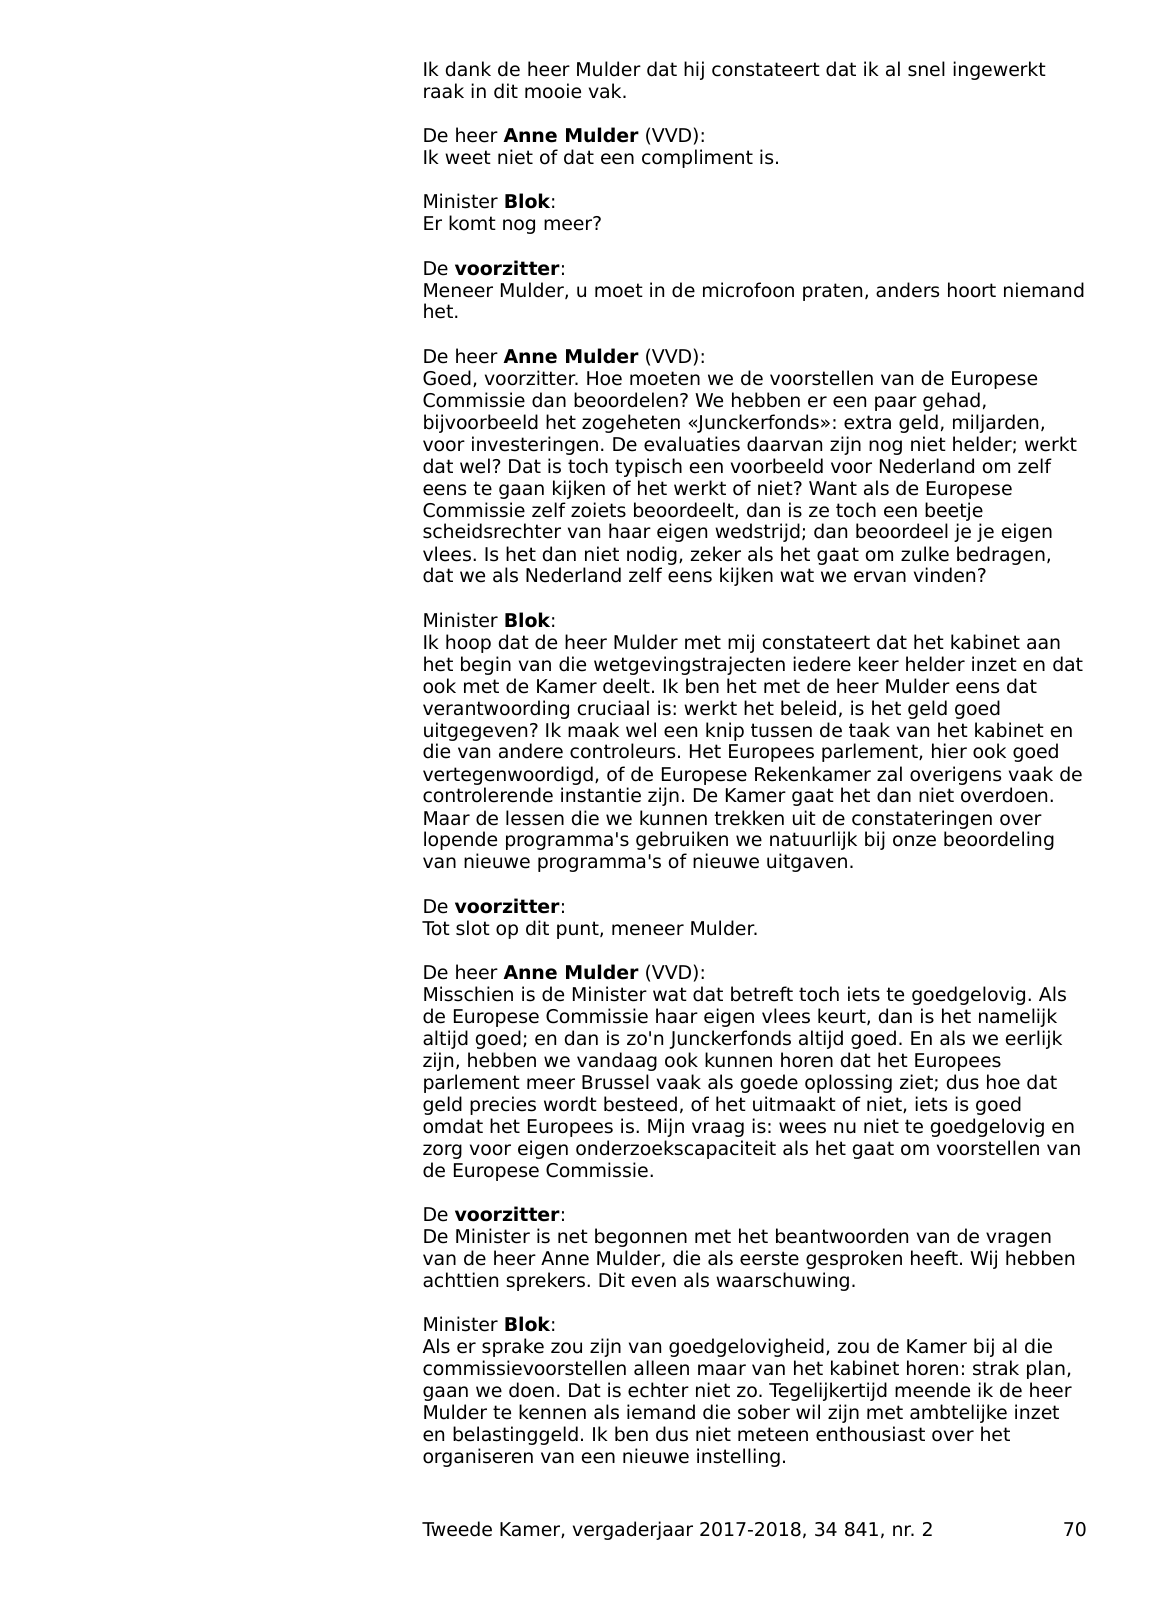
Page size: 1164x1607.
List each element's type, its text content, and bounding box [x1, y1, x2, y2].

text De heer Anne Mulder (VVD): [422, 962, 1087, 984]
text Tot slot op dit punt, meneer Mulder. [422, 917, 1087, 939]
text De voorzitter: [422, 896, 1087, 917]
text Goed, voorzitter. Hoe moeten we de voorstellen van de Europese Commissie dan beoordelen? We hebben er een paar gehad, bijvoorbeeld het zogeheten «Junckerfonds»: extra geld, miljarden, voor investeringen. De evaluaties daarvan zijn nog niet helder; werkt dat wel? Dat is toch typisch een voorbeeld voor Nederland om zelf eens te gaan kijken of het werkt of niet? Want als de Europese Commissie zelf zoiets beoordeelt, dan is ze toch een beetje scheidsrechter van haar eigen wedstrijd; dan beoordeel je je eigen vlees. Is het dan niet nodig, zeker als het gaat om zulke bedragen, dat we als Nederland zelf eens kijken wat we ervan vinden? [422, 368, 1087, 587]
text Als er sprake zou zijn van goedgelovigheid, zou de Kamer bij al die commissievoorstellen alleen maar van het kabinet horen: strak plan, gaan we doen. Dat is echter niet zo. Tegelijkertijd meende ik de heer Mulder te kennen als iemand die sober wil zijn met ambtelijke inzet en belastinggeld. Ik ben dus niet meteen enthousiast over het organiseren van een nieuwe instelling. [422, 1336, 1087, 1468]
text Ik weet niet of dat een compliment is. [422, 147, 1087, 169]
text Misschien is de Minister wat dat betreft toch iets te goedgelovig. Als de Europese Commissie haar eigen vlees keurt, dan is het namelijk altijd goed; en dan is zo'n Junckerfonds altijd goed. En als we eerlijk zijn, hebben we vandaag ook kunnen horen dat het Europees parlement meer Brussel vaak als goede oplossing ziet; dus hoe dat geld precies wordt besteed, of het uitmaakt of niet, iets is goed omdat het Europees is. Mijn vraag is: wees nu niet te goedgelovig en zorg voor eigen onderzoekscapaciteit als het gaat om voorstellen van de Europese Commissie. [422, 984, 1087, 1181]
text De heer Anne Mulder (VVD): [422, 125, 1087, 147]
text Minister Blok: [422, 1314, 1087, 1336]
text De heer Anne Mulder (VVD): [422, 346, 1087, 368]
text Ik hoop dat de heer Mulder met mij constateert dat het kabinet aan het begin van die wetgevingstrajecten iedere keer helder inzet en dat ook met de Kamer deelt. Ik ben het met de heer Mulder eens dat verantwoording cruciaal is: werkt het beleid, is het geld goed uitgegeven? Ik maak wel een knip tussen de taak van het kabinet en die van andere controleurs. Het Europees parlement, hier ook goed vertegenwoordigd, of de Europese Rekenkamer zal overigens vaak de controlerende instantie zijn. De Kamer gaat het dan niet overdoen. Maar de lessen die we kunnen trekken uit de constateringen over lopende programma's gebruiken we natuurlijk bij onze beoordeling van nieuwe programma's of nieuwe uitgaven. [422, 632, 1087, 873]
text Ik dank de heer Mulder dat hij constateert dat ik al snel ingewerkt raak in dit mooie vak. [422, 59, 1087, 103]
text De voorzitter: [422, 1204, 1087, 1226]
text Minister Blok: [422, 609, 1087, 632]
text Meneer Mulder, u moet in de microfoon praten, anders hoort niemand het. [422, 279, 1087, 323]
text Er komt nog meer? [422, 213, 1087, 235]
text Minister Blok: [422, 191, 1087, 213]
text De voorzitter: [422, 257, 1087, 279]
text De Minister is net begonnen met het beantwoorden van de vragen van de heer Anne Mulder, die als eerste gesproken heeft. Wij hebben achttien sprekers. Dit even als waarschuwing. [422, 1226, 1087, 1292]
